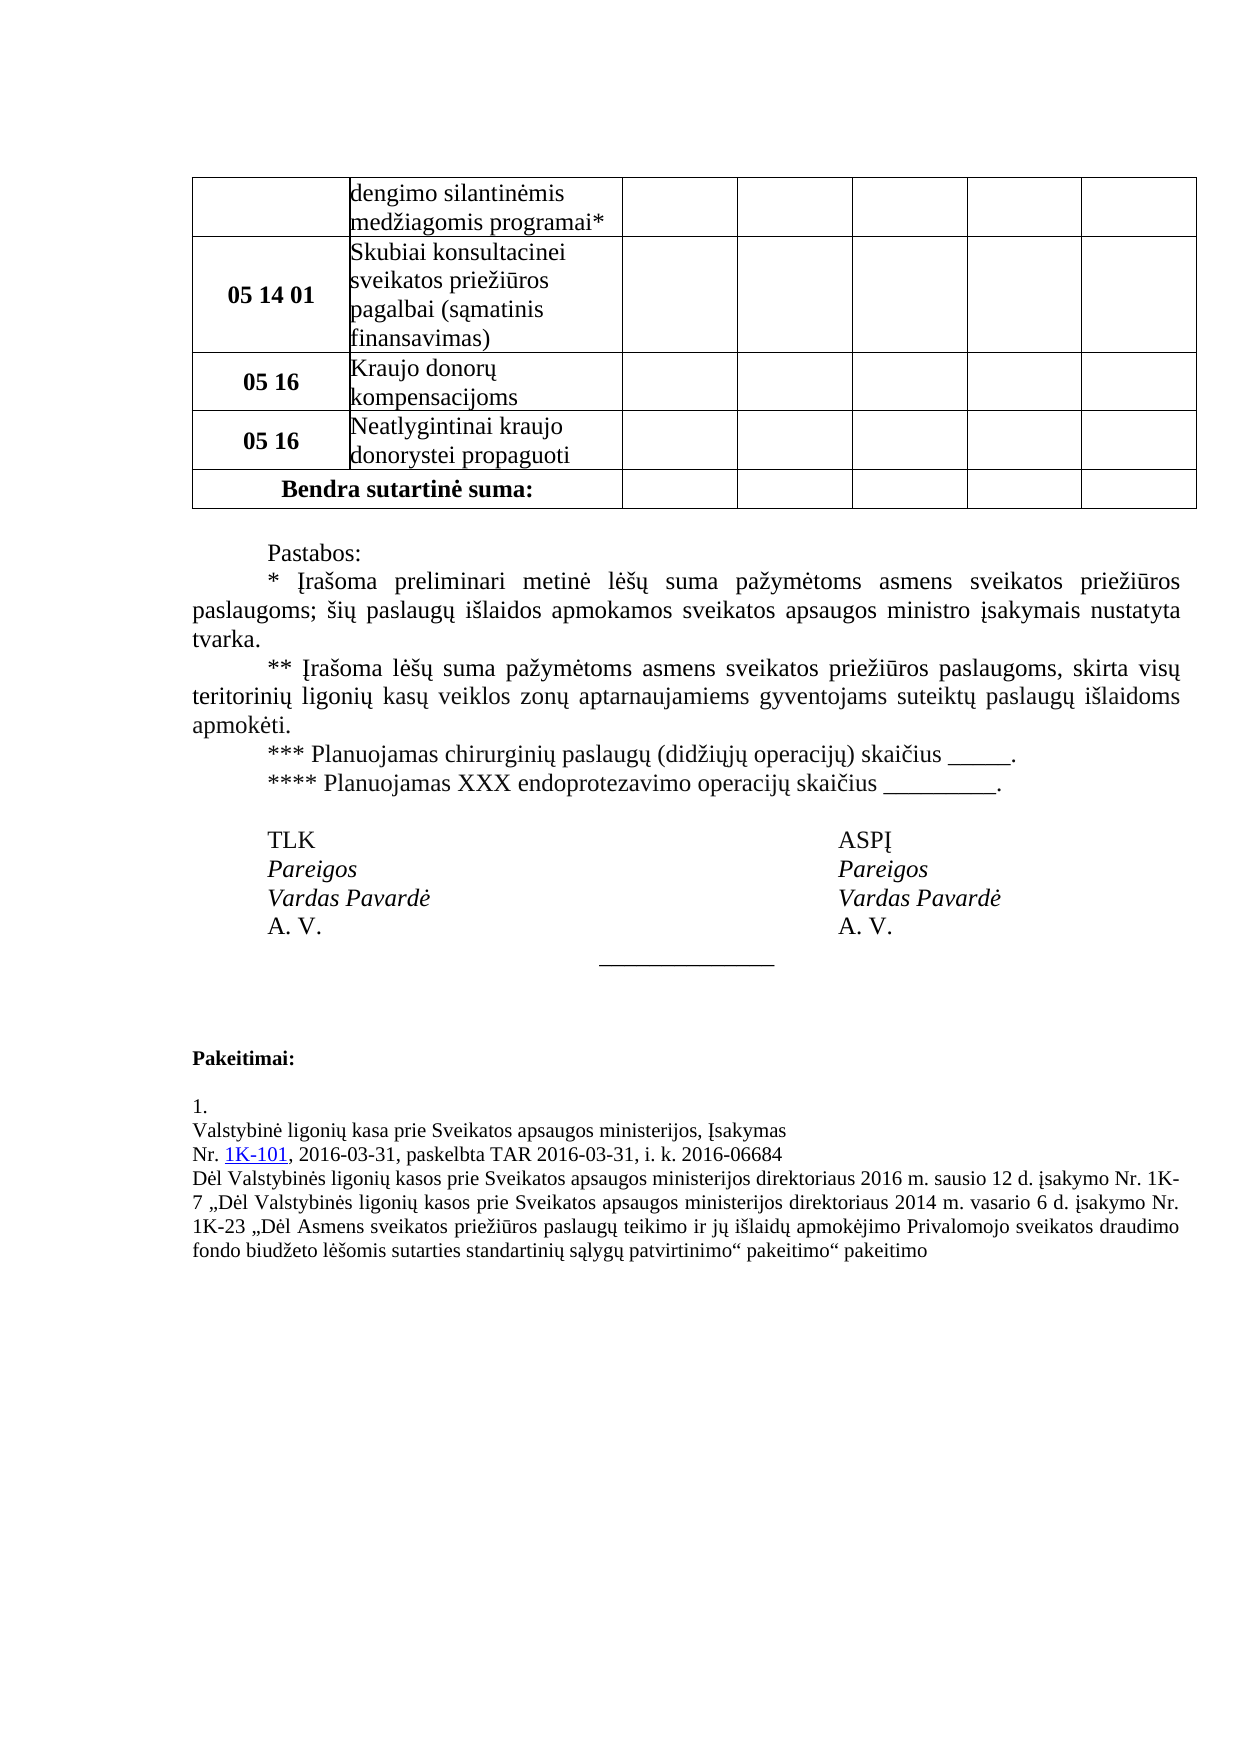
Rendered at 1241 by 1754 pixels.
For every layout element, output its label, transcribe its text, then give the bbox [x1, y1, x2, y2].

table_cell Skubiai konsultacinei sveikatos priežiūros pagalbai (sąmatinis finansavimas) [351, 237, 622, 352]
table_cell [853, 353, 967, 410]
table_cell [623, 470, 737, 508]
table_cell [968, 237, 1081, 352]
table_cell [623, 353, 737, 410]
table_cell [968, 353, 1081, 410]
table_cell [853, 411, 967, 469]
text **** Planuojamas XXX endoprotezavimo operacijų skaičius _________. [192, 768, 1181, 796]
text Nr. 1K-101, 2016-03-31, paskelbta TAR 2016-03-31, i. k. 2016-06684 [192, 1142, 1181, 1166]
table_cell [738, 178, 852, 236]
text A. V. A. V. [192, 911, 1181, 940]
text Pastabos: [192, 538, 1181, 566]
text Pareigos Pareigos [192, 854, 1181, 883]
table_cell dengimo silantinėmis medžiagomis programai* [351, 178, 622, 236]
text ** Įrašoma lėšų suma pažymėtoms asmens sveikatos priežiūros paslaugoms, skirta visų teritorinių ligonių kasų veiklos zonų aptarnaujamiems gyventojams suteiktų paslaugų išlaidoms apmokėti. [192, 653, 1181, 739]
text * Įrašoma preliminari metinė lėšų suma pažymėtoms asmens sveikatos priežiūros paslaugoms; šių paslaugų išlaidos apmokamos sveikatos apsaugos ministro įsakymais nustatyta tvarka. [192, 566, 1181, 653]
text Dėl Valstybinės ligonių kasos prie Sveikatos apsaugos ministerijos direktoriaus 2016 m. sausio 12 d. įsakymo Nr. 1K-7 „Dėl Valstybinės ligonių kasos prie Sveikatos apsaugos ministerijos direktoriaus 2014 m. vasario 6 d. įsakymo Nr. 1K-23 „Dėl Asmens sveikatos priežiūros paslaugų teikimo ir jų išlaidų apmokėjimo Privalomojo sveikatos draudimo fondo biudžeto lėšomis sutarties standartinių sąlygų patvirtinimo“ pakeitimo“ pakeitimo [192, 1166, 1181, 1262]
table_cell 05 16 [193, 411, 349, 469]
table_cell [1082, 178, 1196, 236]
table_cell [853, 237, 967, 352]
table_cell Kraujo donorų kompensacijoms [351, 353, 622, 410]
text Valstybinė ligonių kasa prie Sveikatos apsaugos ministerijos, Įsakymas [192, 1118, 1181, 1142]
text ______________ [192, 940, 1181, 969]
table_cell 05 14 01 [193, 237, 349, 352]
text *** Planuojamas chirurginių paslaugų (didžiųjų operacijų) skaičius _____. [192, 739, 1181, 768]
table_cell [968, 178, 1081, 236]
table_cell [968, 470, 1081, 508]
table_cell [193, 178, 349, 236]
table_cell Bendra sutartinė suma: [193, 470, 622, 508]
text TLK ASPĮ [192, 825, 1181, 854]
table_cell [623, 178, 737, 236]
table_cell [738, 411, 852, 469]
table_cell [1082, 411, 1196, 469]
text 1. [192, 1094, 1181, 1118]
table_cell [1082, 237, 1196, 352]
table_cell [738, 353, 852, 410]
table_cell [853, 470, 967, 508]
text Pakeitimai: [192, 1046, 1181, 1070]
table_cell [1082, 470, 1196, 508]
table_cell [968, 411, 1081, 469]
table_cell [623, 411, 737, 469]
table_cell [1082, 353, 1196, 410]
table_cell 05 16 [193, 353, 349, 410]
text Vardas Pavardė Vardas Pavardė [192, 883, 1181, 911]
table_cell [738, 237, 852, 352]
table_cell [738, 470, 852, 508]
table_cell [623, 237, 737, 352]
table_cell [853, 178, 967, 236]
table_cell Neatlygintinai kraujo donorystei propaguoti [351, 411, 622, 469]
